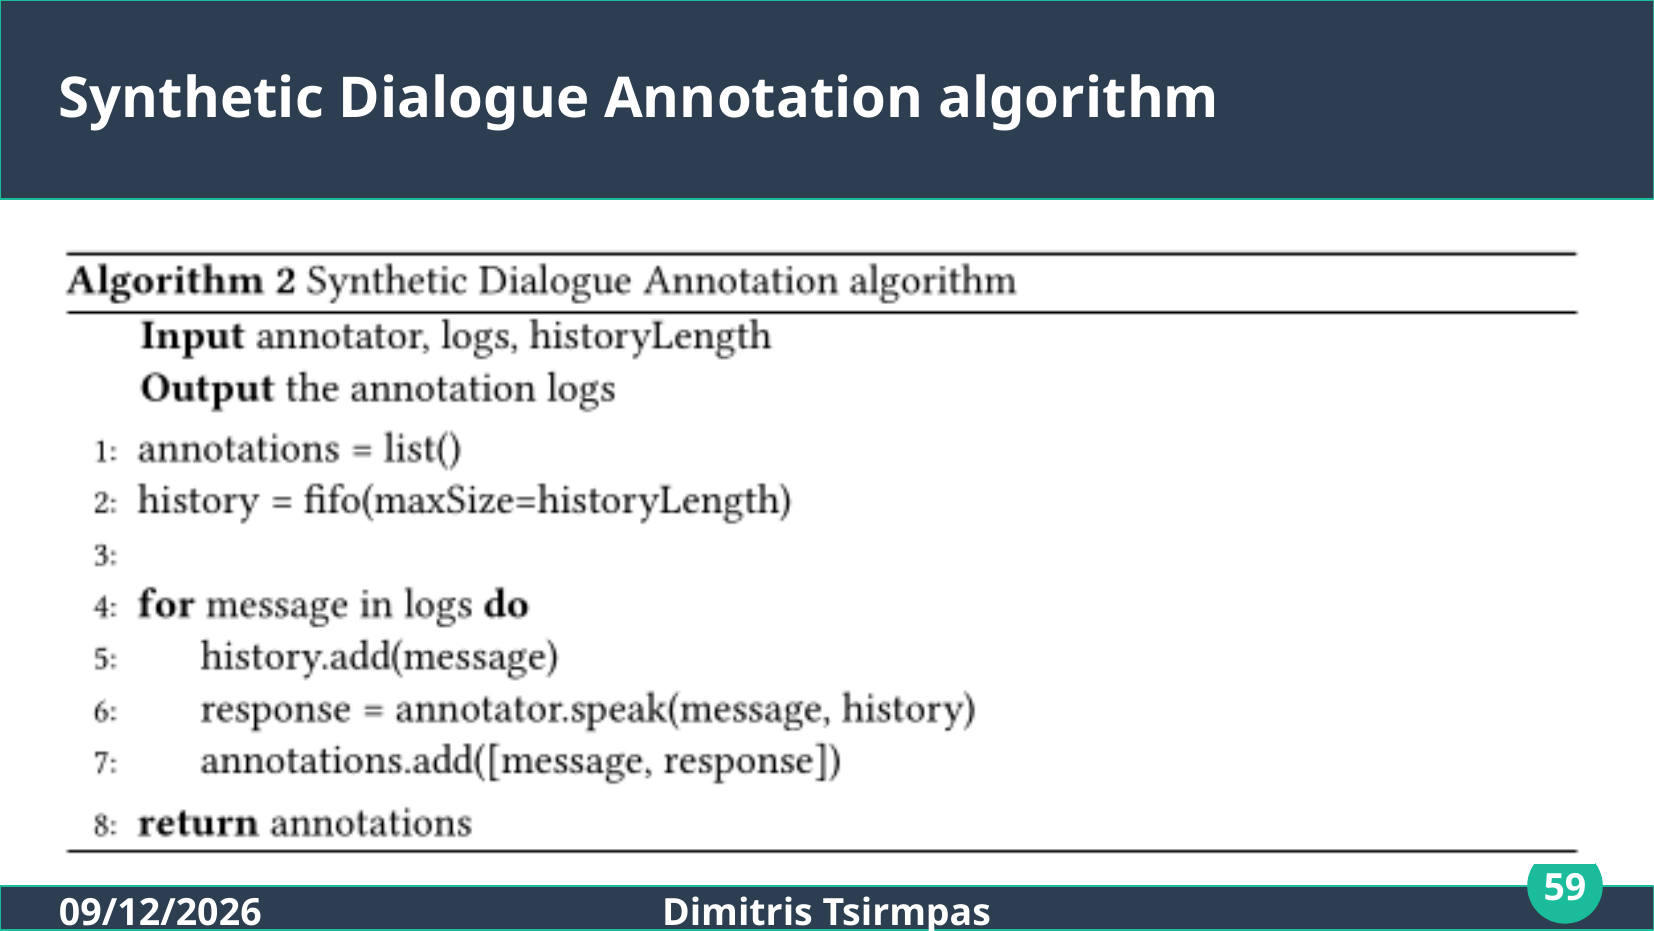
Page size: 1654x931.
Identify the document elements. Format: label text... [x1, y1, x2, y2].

picture [59, 243, 1595, 864]
title Synthetic Dialogue Annotation algorithm [59, 37, 1595, 155]
